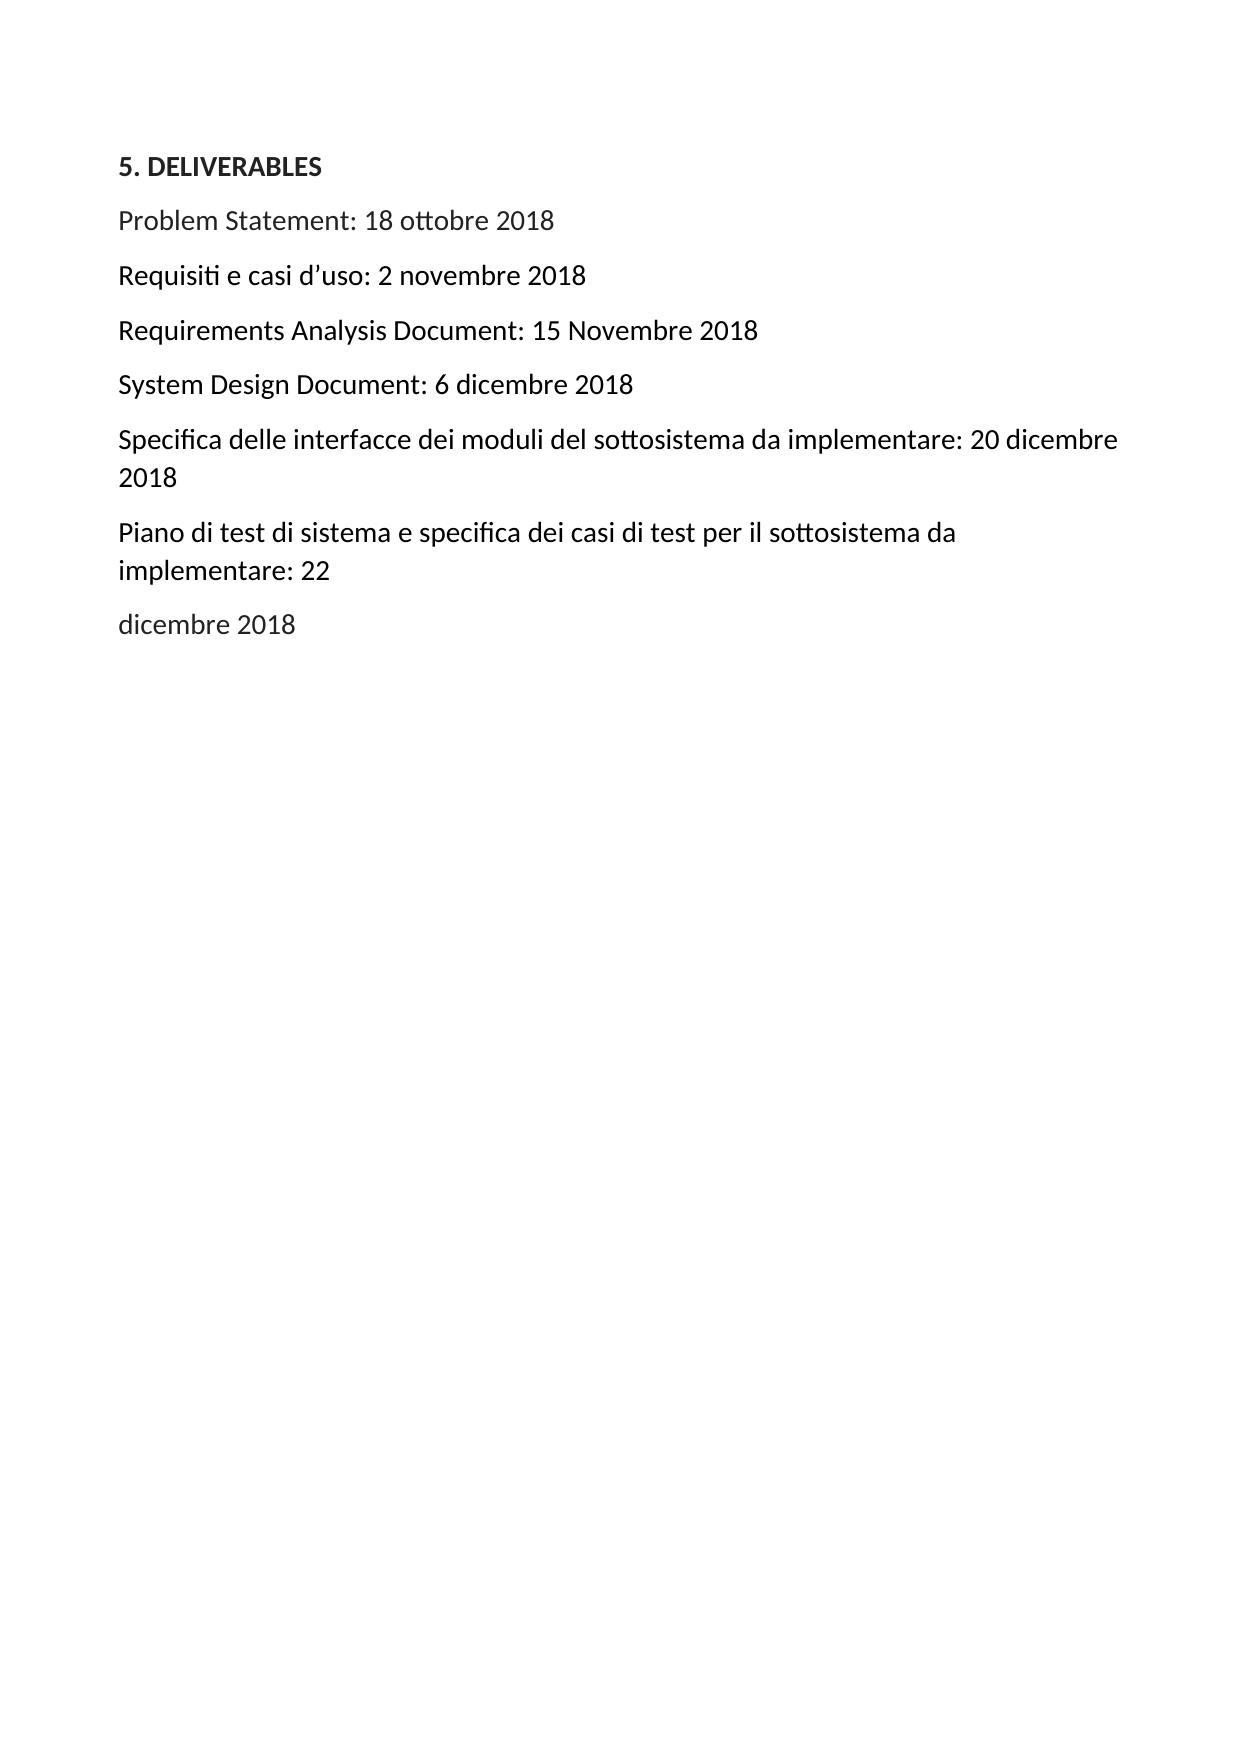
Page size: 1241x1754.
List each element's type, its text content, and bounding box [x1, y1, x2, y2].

text dicembre 2018 [118, 606, 1122, 642]
text 5. DELIVERABLES [118, 148, 1122, 183]
text Requirements Analysis Document: 15 Novembre 2018 [118, 312, 1122, 347]
text System Design Document: 6 dicembre 2018 [118, 366, 1122, 402]
text Requisiti e casi d’uso: 2 novembre 2018 [118, 257, 1122, 293]
text Piano di test di sistema e specifica dei casi di test per il sottosistema da implementare: 22 [118, 514, 1122, 587]
text Specifica delle interfacce dei moduli del sottosistema da implementare: 20 dicembre 2018 [118, 421, 1122, 495]
text Problem Statement: 18 ottobre 2018 [118, 202, 1122, 238]
